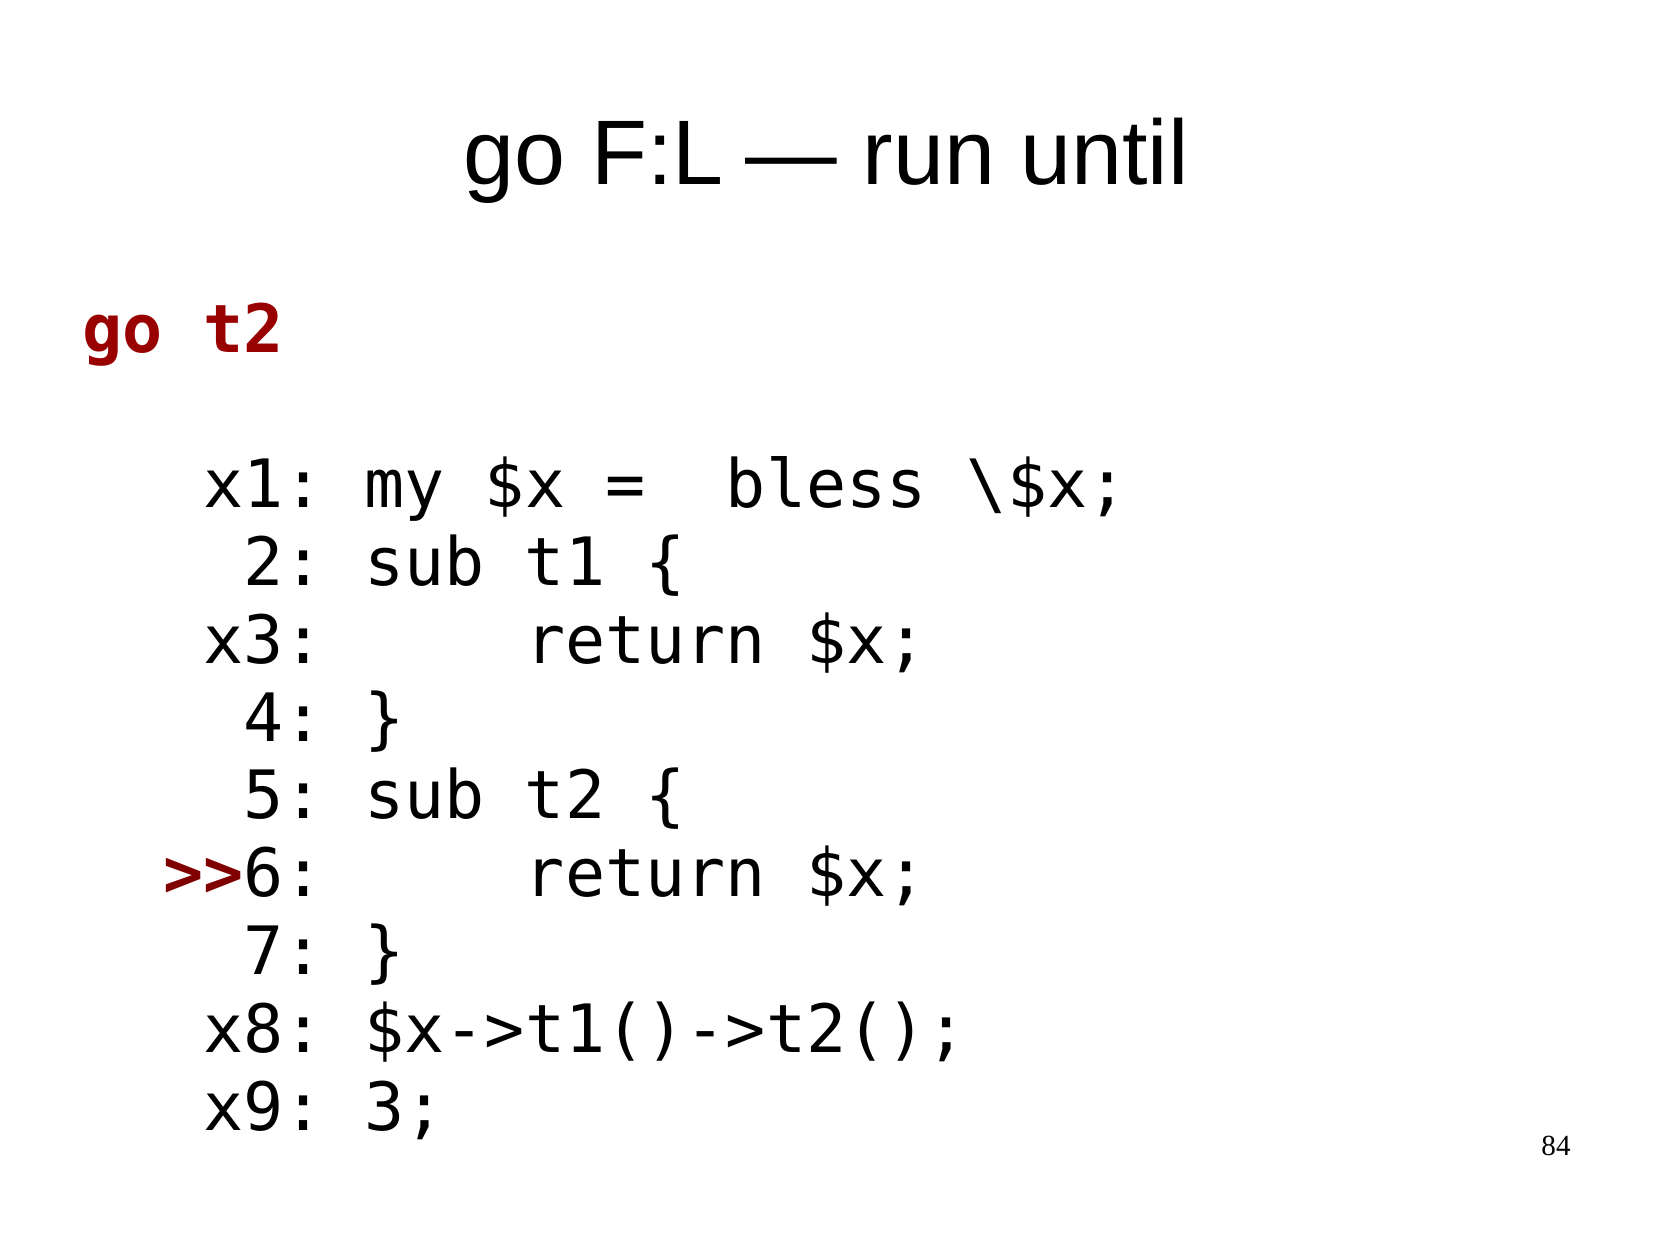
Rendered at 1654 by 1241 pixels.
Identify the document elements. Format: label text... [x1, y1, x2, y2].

subtitle go t2 x1: my $x = bless \$x; 2: sub t1 { x3: return $x; 4: } 5: sub t2 { >>6: return $x; 7: } x8: $x->t1()->t2(); x9: 3; [82, 290, 1571, 1158]
title go F:L — run until [82, 49, 1571, 257]
